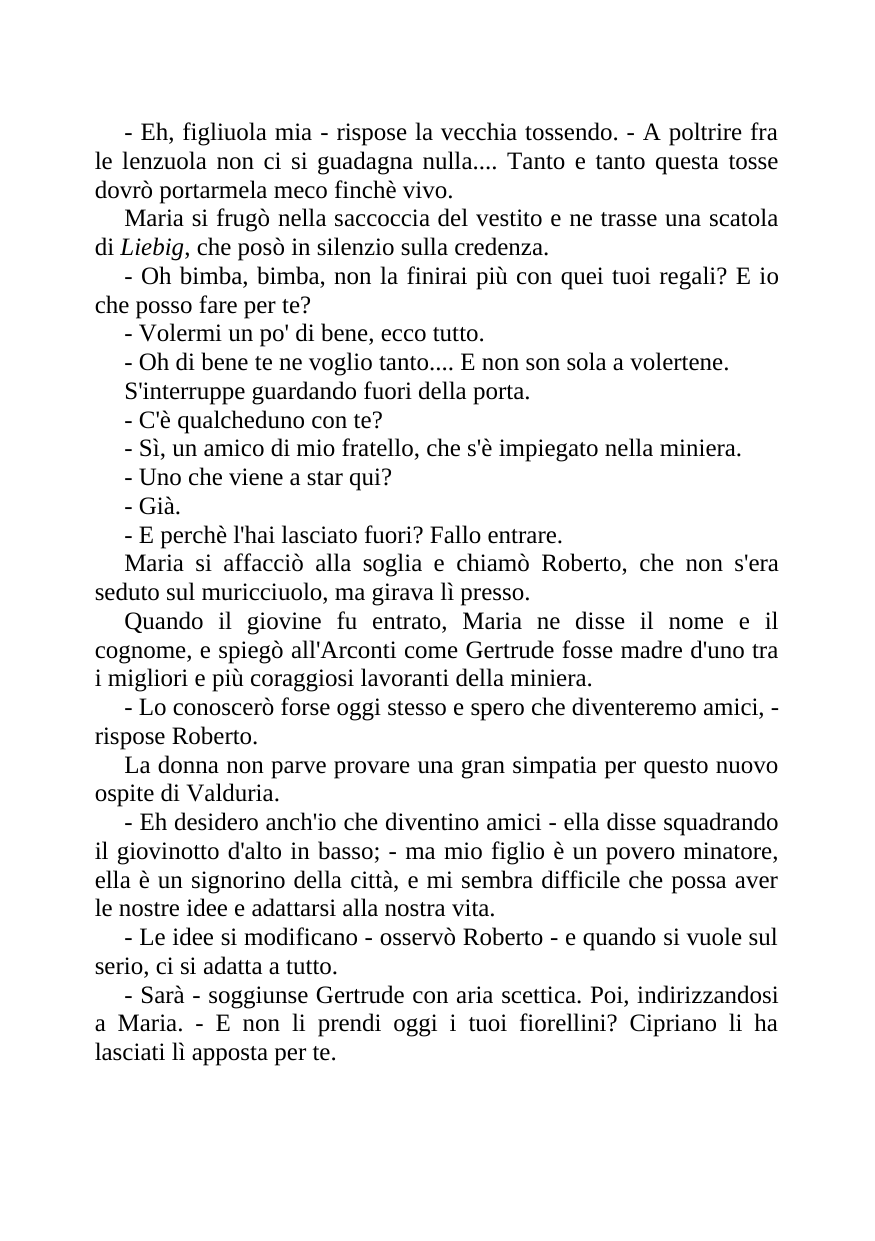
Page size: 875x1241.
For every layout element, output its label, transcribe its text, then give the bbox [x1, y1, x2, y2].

text - E perchè l'hai lasciato fuori? Fallo entrare. [94, 520, 779, 548]
text - Sarà - soggiunse Gertrude con aria scettica. Poi, indirizzandosi a Maria. - E non li prendi oggi i tuoi fiorellini? Cipriano li ha lasciati lì apposta per te. [94, 980, 779, 1066]
text - Già. [94, 491, 779, 520]
text - Uno che viene a star qui? [94, 462, 779, 491]
text La donna non parve provare una gran simpatia per questo nuovo ospite di Valduria. [94, 750, 779, 807]
text - Oh di bene te ne voglio tanto.... E non son sola a volertene. [94, 347, 779, 376]
text Maria si affacciò alla soglia e chiamò Roberto, che non s'era seduto sul muricciuolo, ma girava lì presso. [94, 548, 779, 606]
text - Lo conoscerò forse oggi stesso e spero che diventeremo amici, - rispose Roberto. [94, 692, 779, 750]
text S'interruppe guardando fuori della porta. [94, 376, 779, 405]
text - Sì, un amico di mio fratello, che s'è impiegato nella miniera. [94, 433, 779, 462]
text - Le idee si modificano - osservò Roberto - e quando si vuole sul serio, ci si adatta a tutto. [94, 922, 779, 980]
text - C'è qualcheduno con te? [94, 405, 779, 433]
text Maria si frugò nella saccoccia del vestito e ne trasse una scatola di Liebig, che posò in silenzio sulla credenza. [94, 203, 779, 261]
text - Eh, figliuola mia - rispose la vecchia tossendo. - A poltrire fra le lenzuola non ci si guadagna nulla.... Tanto e tanto questa tosse dovrò portarmela meco finchè vivo. [94, 117, 779, 203]
text - Eh desidero anch'io che diventino amici - ella disse squadrando il giovinotto d'alto in basso; - ma mio figlio è un povero minatore, ella è un signorino della città, e mi sembra difficile che possa aver le nostre idee e adattarsi alla nostra vita. [94, 807, 779, 922]
text Quando il giovine fu entrato, Maria ne disse il nome e il cognome, e spiegò all'Arconti come Gertrude fosse madre d'uno tra i migliori e più coraggiosi lavoranti della miniera. [94, 606, 779, 692]
text - Oh bimba, bimba, non la finirai più con quei tuoi regali? E io che posso fare per te? [94, 261, 779, 318]
text - Volermi un po' di bene, ecco tutto. [94, 318, 779, 347]
